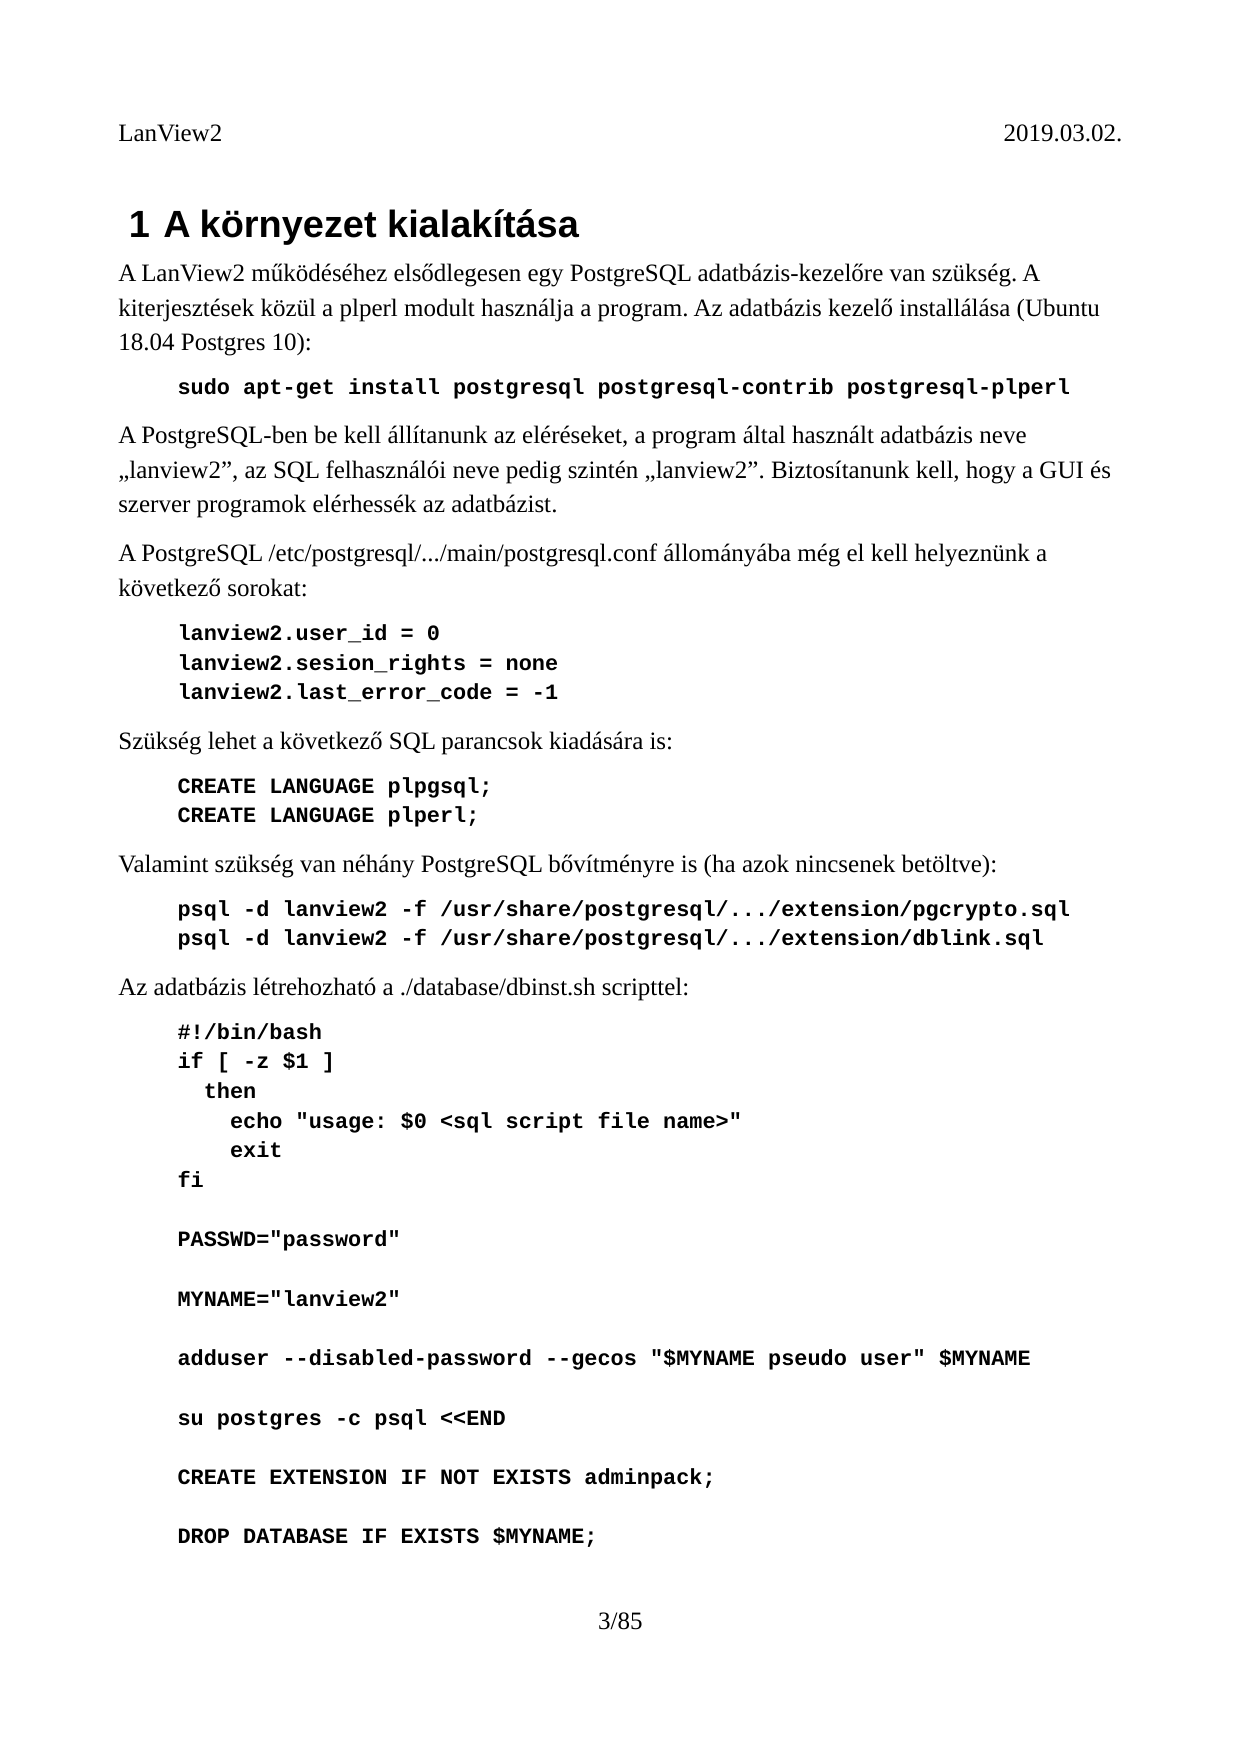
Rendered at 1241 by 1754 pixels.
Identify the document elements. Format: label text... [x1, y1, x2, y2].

subtitle A környezet kialakítása [118, 202, 1122, 246]
text psql -d lanview2 -f /usr/share/postgresql/.../extension/pgcrypto.sql psql -d lanview2 -f /usr/share/postgresql/.../extension/dblink.sql [177, 898, 1122, 952]
text Valamint szükség van néhány PostgreSQL bővítményre is (ha azok nincsenek betöltve): [118, 849, 1122, 877]
text A PostgreSQL-ben be kell állítanunk az eléréseket, a program által használt adatbázis neve „lanview2”, az SQL felhasználói neve pedig szintén „lanview2”. Biztosítanunk kell, hogy a GUI és szerver programok elérhessék az adatbázist. [118, 421, 1122, 518]
text A PostgreSQL /etc/postgresql/.../main/postgresql.conf állományába még el kell helyeznünk a következő sorokat: [118, 538, 1122, 602]
text sudo apt-get install postgresql postgresql-contrib postgresql-plperl [177, 376, 1122, 401]
text lanview2.user_id = 0 lanview2.sesion_rights = none lanview2.last_error_code = -1 [177, 622, 1122, 706]
text CREATE LANGUAGE plpgsql; CREATE LANGUAGE plperl; [177, 775, 1122, 829]
text #!/bin/bash if [ -z $1 ] then echo "usage: $0 <sql script file name>" exit fi PASSWD="password" MYNAME="lanview2" adduser --disabled-password --gecos "$MYNAME pseudo user" $MYNAME su postgres -c psql <<END CREATE EXTENSION IF NOT EXISTS adminpack; DROP DATABASE IF EXISTS $MYNAME; [177, 1021, 1122, 1550]
text Szükség lehet a következő SQL parancsok kiadására is: [118, 726, 1122, 754]
text A LanView2 működéséhez elsődlegesen egy PostgreSQL adatbázis-kezelőre van szükség. A kiterjesztések közül a plperl modult használja a program. Az adatbázis kezelő installálása (Ubuntu 18.04 Postgres 10): [118, 258, 1122, 356]
text Az adatbázis létrehozható a ./database/dbinst.sh scripttel: [118, 972, 1122, 1001]
